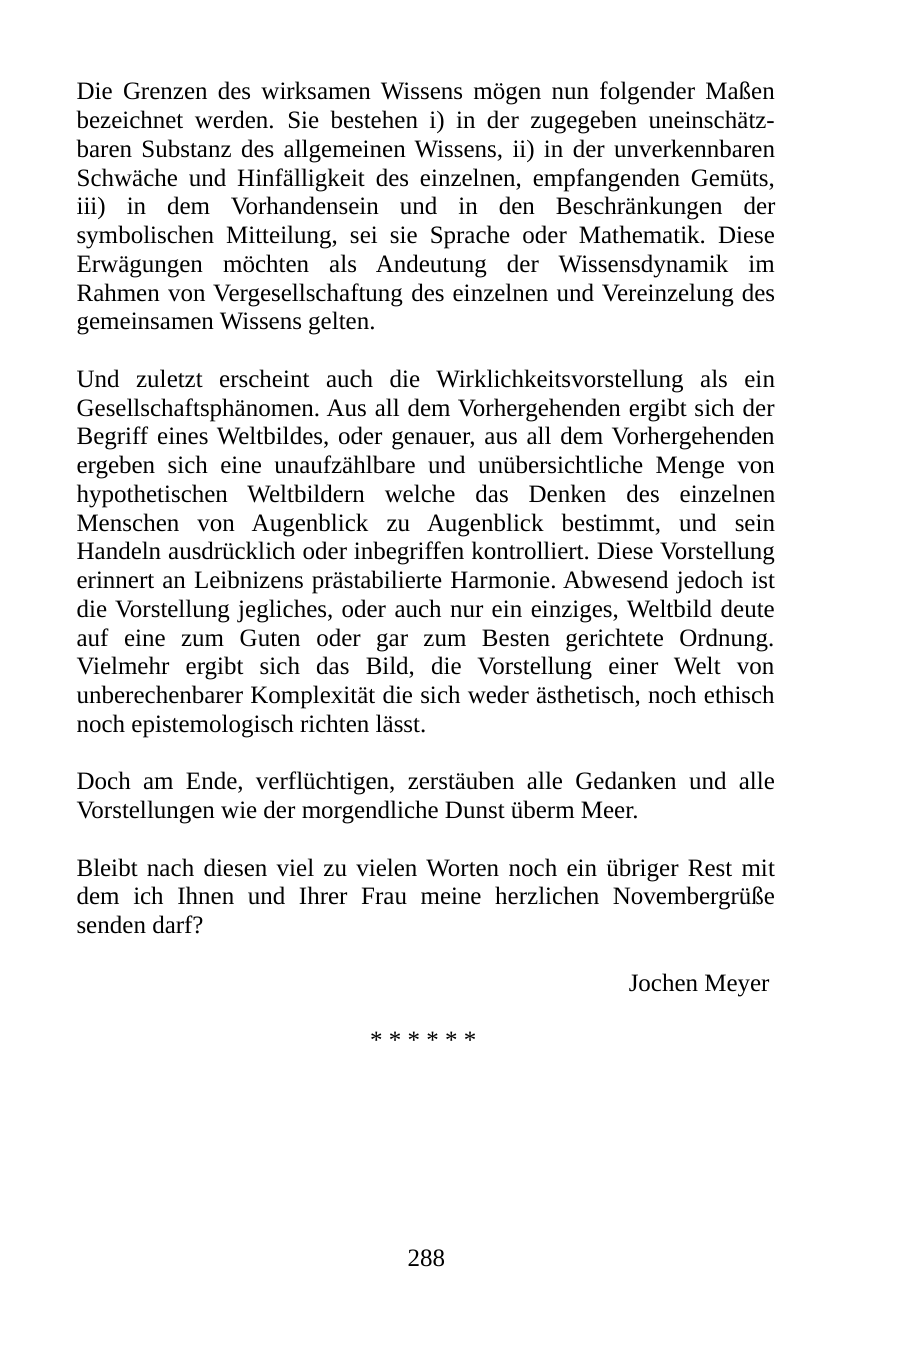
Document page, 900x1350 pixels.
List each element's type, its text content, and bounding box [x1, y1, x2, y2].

text Und zuletzt erscheint auch die Wirklichkeitsvorstellung als ein Gesellschaftsphänomen. Aus all dem Vorhergehenden ergibt sich der Begriff eines Weltbildes, oder genauer, aus all dem Vorhergehenden ergeben sich eine unaufzählbare und unübersichtliche Menge von hypothetischen Weltbildern welche das Denken des einzelnen Menschen von Augenblick zu Augenblick bestimmt, und sein Handeln ausdrücklich oder inbegriffen kontrolliert. Diese Vorstellung erinnert an Leibnizens prästabilierte Harmonie. Abwesend jedoch ist die Vorstellung jegliches, oder auch nur ein einziges, Weltbild deute auf eine zum Guten oder gar zum Besten gerichtete Ordnung. Vielmehr ergibt sich das Bild, die Vorstellung einer Welt von unberechenbarer Komplexität die sich weder ästhetisch, noch ethisch noch epistemologisch richten lässt. [76, 364, 776, 738]
text Bleibt nach diesen viel zu vielen Worten noch ein übriger Rest mit dem ich Ihnen und Ihrer Frau meine herzlichen Novembergrüße senden darf? [76, 853, 776, 939]
text * * * * * * [76, 1025, 776, 1054]
text Doch am Ende, verflüchtigen, zerstäuben alle Gedanken und alle Vorstellungen wie der morgendliche Dunst überm Meer. [76, 766, 776, 824]
text Die Grenzen des wirksamen Wissens mögen nun folgender Maßen bezeichnet werden. Sie bestehen i) in der zugegeben uneinschätz-baren Substanz des allgemeinen Wissens, ii) in der unverkennbaren Schwäche und Hinfälligkeit des einzelnen, empfangenden Gemüts, iii) in dem Vorhandensein und in den Beschränkungen der symbolischen Mitteilung, sei sie Sprache oder Mathematik. Diese Erwägungen möchten als Andeutung der Wissensdynamik im Rahmen von Vergesellschaftung des einzelnen und Vereinzelung des gemeinsamen Wissens gelten. [76, 76, 776, 335]
text Jochen Meyer [76, 968, 776, 996]
